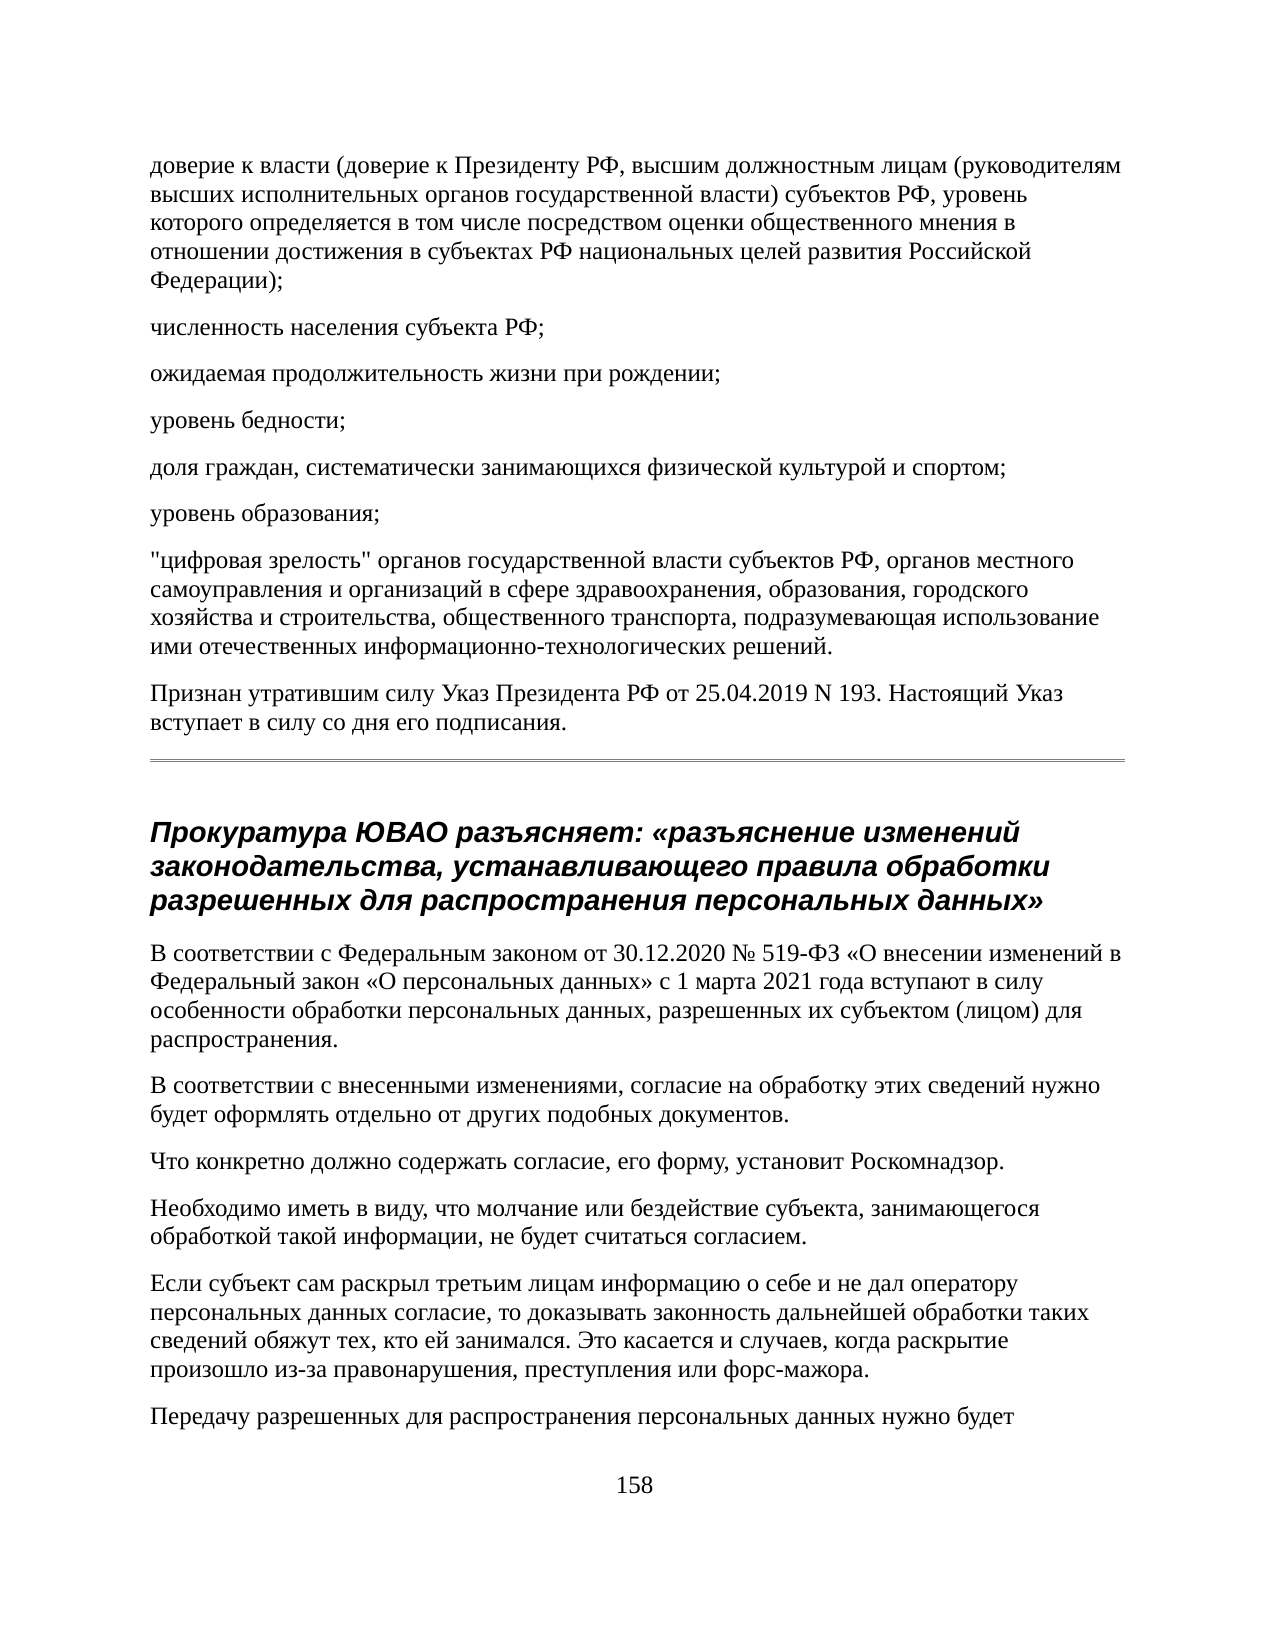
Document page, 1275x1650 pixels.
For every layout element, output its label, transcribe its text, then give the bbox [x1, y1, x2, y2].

text ожидаемая продолжительность жизни при рождении; [150, 358, 1125, 387]
text уровень бедности; [150, 405, 1125, 434]
text Признан утратившим силу Указ Президента РФ от 25.04.2019 N 193. Настоящий Указ вступает в силу со дня его подписания. [150, 678, 1125, 735]
text доля граждан, систематически занимающихся физической культурой и спортом; [150, 452, 1125, 480]
text В соответствии с внесенными изменениями, согласие на обработку этих сведений нужно будет оформлять отдельно от других подобных документов. [150, 1071, 1125, 1128]
text уровень образования; [150, 498, 1125, 527]
text Что конкретно должно содержать согласие, его форму, установит Роскомнадзор. [150, 1146, 1125, 1175]
text "цифровая зрелость" органов государственной власти субъектов РФ, органов местного самоуправления и организаций в сфере здравоохранения, образования, городского хозяйства и строительства, общественного транспорта, подразумевающая использование ими отечественных информационно-технологических решений. [150, 545, 1125, 660]
text Передачу разрешенных для распространения персональных данных нужно будет [150, 1401, 1125, 1430]
text доверие к власти (доверие к Президенту РФ, высшим должностным лицам (руководителям высших исполнительных органов государственной власти) субъектов РФ, уровень которого определяется в том числе посредством оценки общественного мнения в отношении достижения в субъектах РФ национальных целей развития Российской Федерации); [150, 150, 1125, 294]
text Если субъект сам раскрыл третьим лицам информацию о себе и не дал оператору персональных данных согласие, то доказывать законность дальнейшей обработки таких сведений обяжут тех, кто ей занимался. Это касается и случаев, когда раскрытие произошло из-за правонарушения, преступления или форс-мажора. [150, 1268, 1125, 1383]
text численность населения субъекта РФ; [150, 312, 1125, 340]
text В соответствии с Федеральным законом от 30.12.2020 № 519-ФЗ «О внесении изменений в Федеральный закон «О персональных данных» с 1 марта 2021 года вступают в силу особенности обработки персональных данных, разрешенных их субъектом (лицом) для распространения. [150, 938, 1125, 1053]
subtitle Прокуратура ЮВАО разъясняет: «разъяснение изменений законодательства, устанавливающего правила обработки разрешенных для распространения персональных данных» [150, 816, 1125, 916]
text Необходимо иметь в виду, что молчание или бездействие субъекта, занимающегося обработкой такой информации, не будет считаться согласием. [150, 1193, 1125, 1250]
